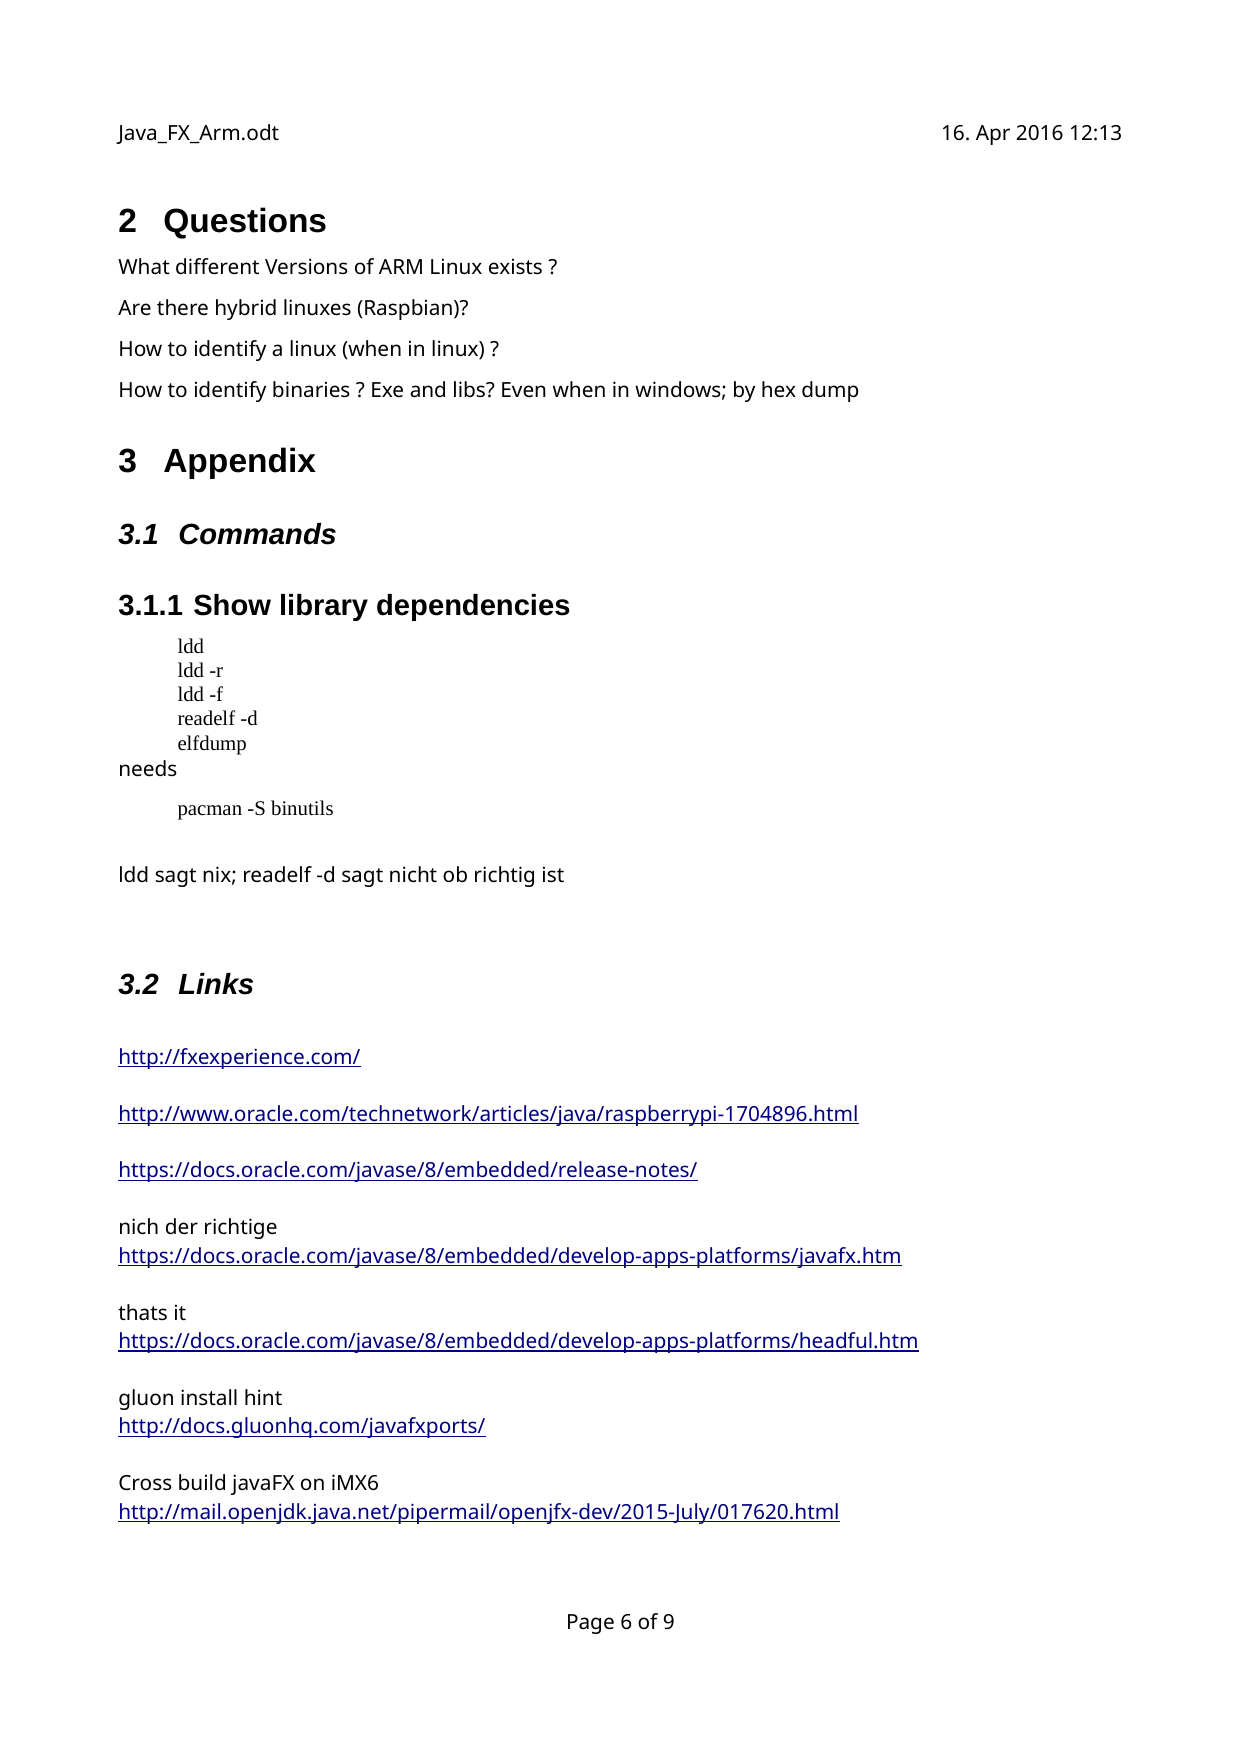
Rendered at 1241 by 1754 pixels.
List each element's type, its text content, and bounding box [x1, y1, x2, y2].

subtitle Appendix [118, 441, 1122, 479]
text thats it [118, 1298, 1122, 1326]
text http://www.oracle.com/technetwork/articles/java/raspberrypi-1704896.html [118, 1099, 1122, 1127]
text ldd [177, 634, 1122, 658]
text What different Versions of ARM Linux exists ? [118, 252, 1122, 281]
text https://docs.oracle.com/javase/8/embedded/develop-apps-platforms/javafx.htm [118, 1241, 1122, 1269]
subtitle Questions [118, 201, 1122, 240]
text https://docs.oracle.com/javase/8/embedded/release-notes/ [118, 1156, 1122, 1184]
subtitle Show library dependencies [118, 588, 1122, 622]
text pacman -S binutils [177, 795, 1122, 819]
text ldd -r [177, 658, 1122, 682]
text http://mail.openjdk.java.net/pipermail/openjfx-dev/2015-July/017620.html [118, 1497, 1122, 1525]
text Are there hybrid linuxes (Raspbian)? [118, 293, 1122, 322]
text gluon install hint [118, 1383, 1122, 1411]
text http://docs.gluonhq.com/javafxports/ [118, 1411, 1122, 1440]
text ldd sagt nix; readelf -d sagt nicht ob richtig ist [118, 860, 1122, 889]
text https://docs.oracle.com/javase/8/embedded/develop-apps-platforms/headful.htm [118, 1326, 1122, 1354]
text Cross build javaFX on iMX6 [118, 1468, 1122, 1497]
text elfdump [177, 730, 1122, 754]
text How to identify a linux (when in linux) ? [118, 334, 1122, 362]
text ldd -f [177, 682, 1122, 706]
subtitle Links [118, 967, 1122, 1001]
text readelf -d [177, 706, 1122, 730]
text How to identify binaries ? Exe and libs? Even when in windows; by hex dump [118, 375, 1122, 403]
subtitle Commands [118, 517, 1122, 551]
text needs [118, 754, 1122, 783]
text http://fxexperience.com/ [118, 1042, 1122, 1070]
text nich der richtige [118, 1212, 1122, 1241]
